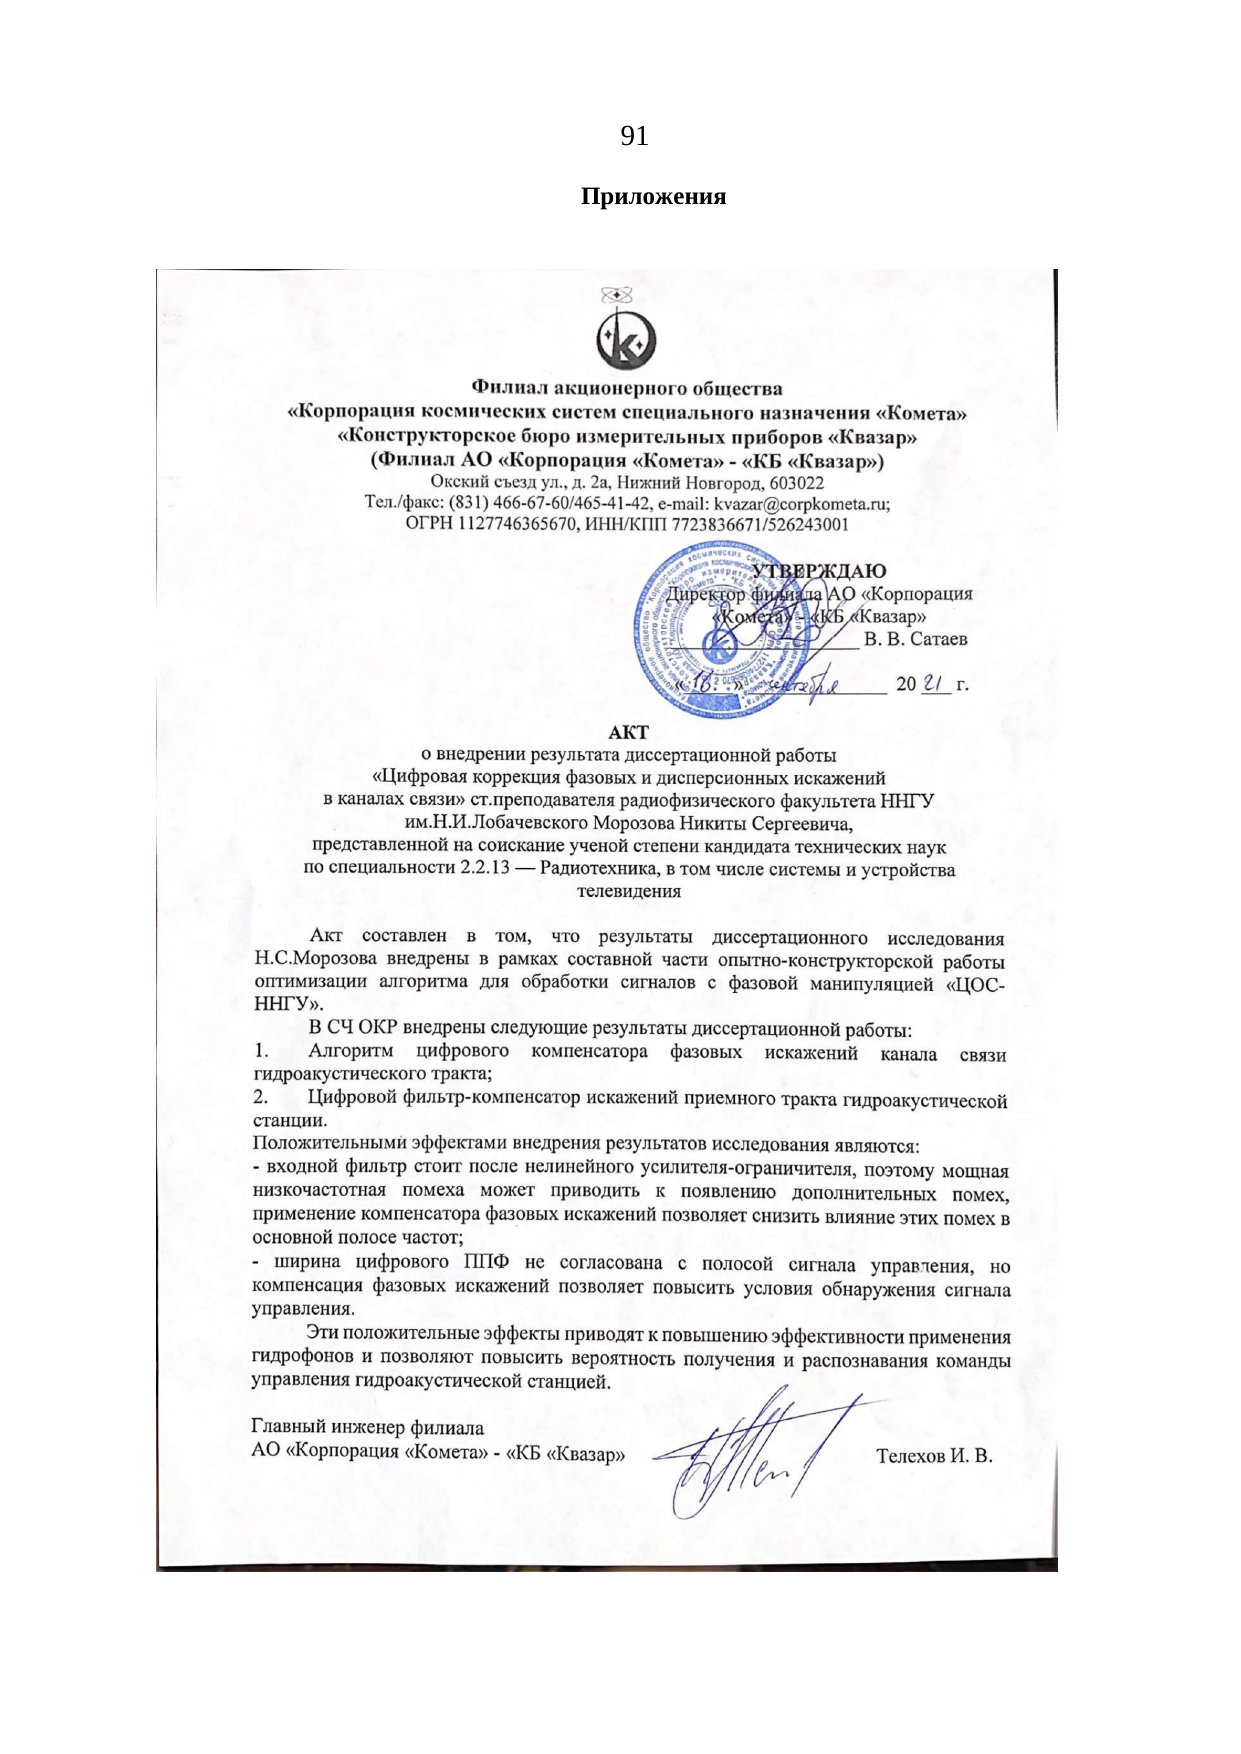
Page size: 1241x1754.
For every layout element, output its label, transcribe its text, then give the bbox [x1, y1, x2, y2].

subtitle Приложения [185, 181, 1122, 210]
picture [144, 269, 1076, 1579]
